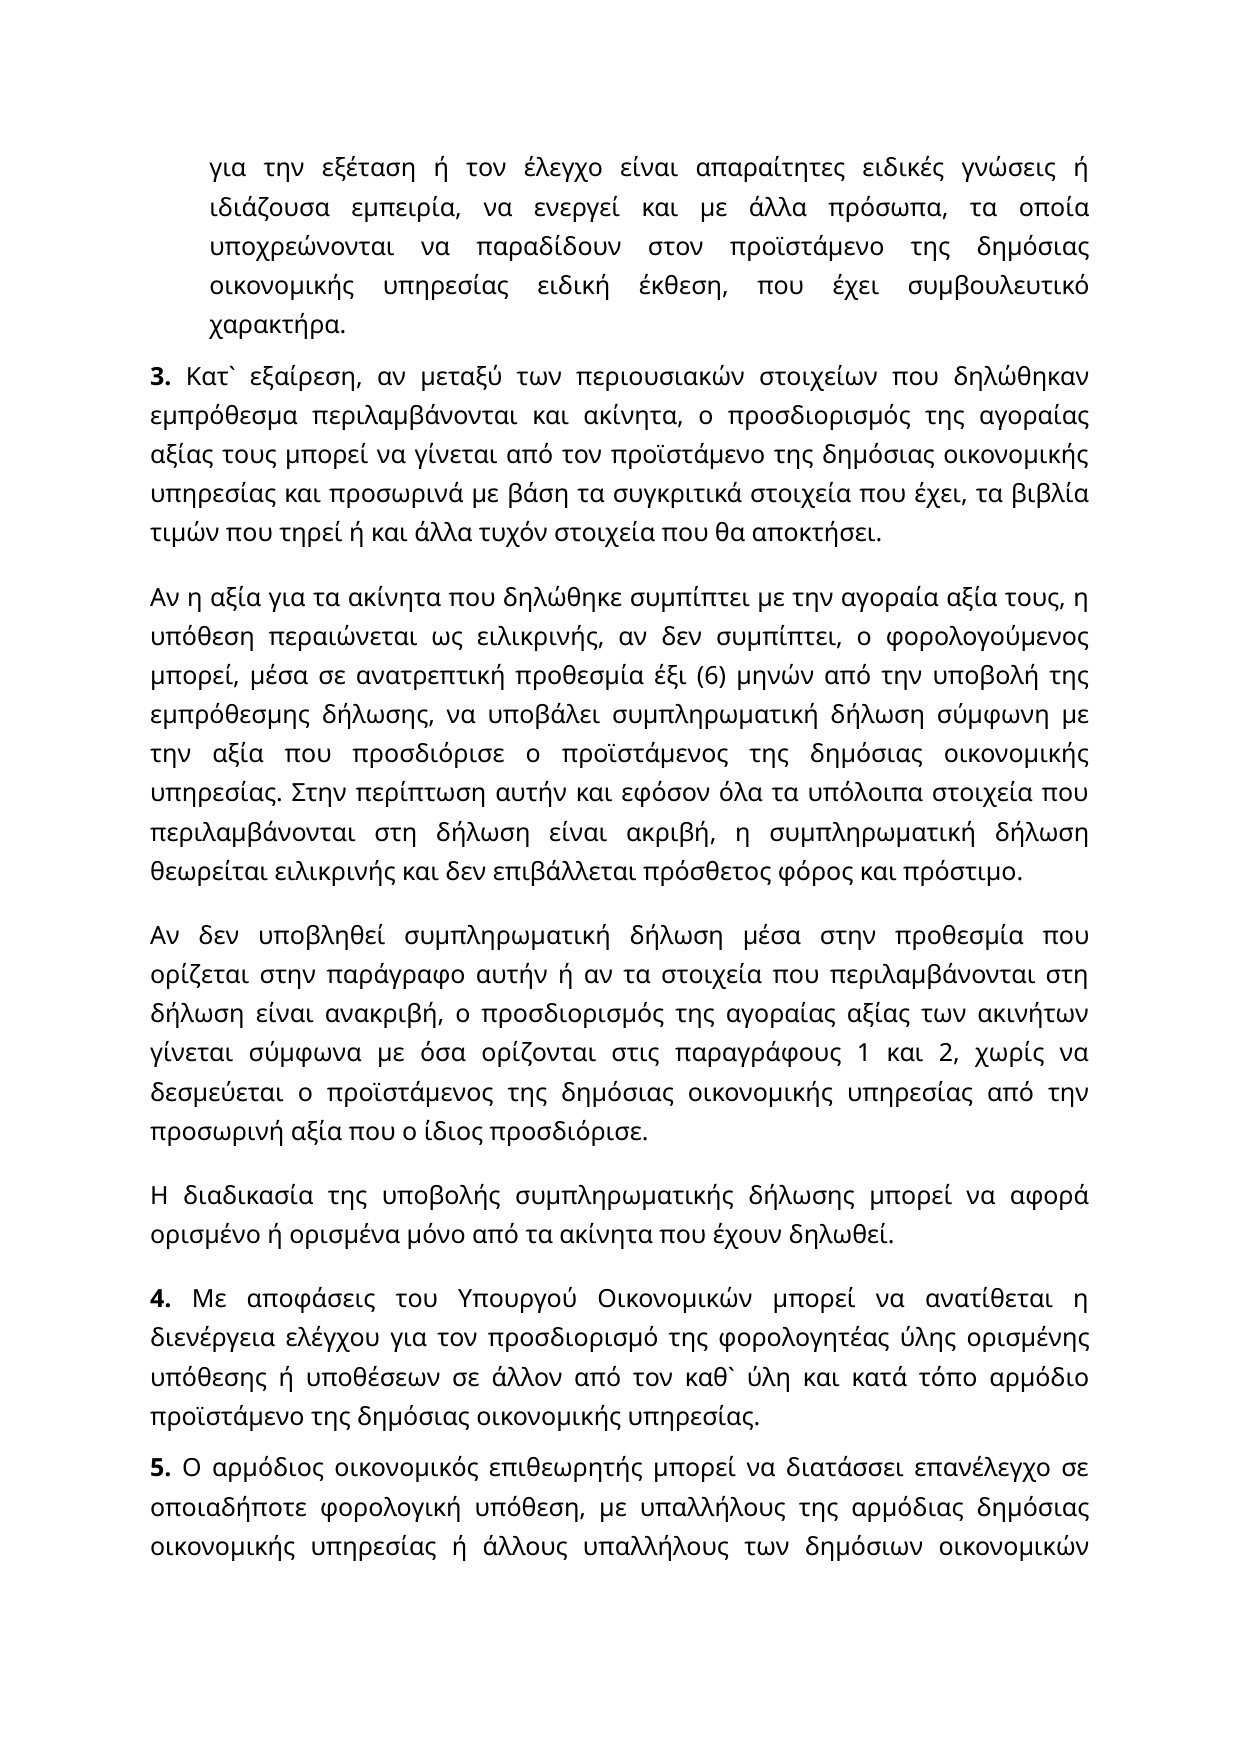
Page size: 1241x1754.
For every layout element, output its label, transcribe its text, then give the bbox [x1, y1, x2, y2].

text Η διαδικασία της υποβολής συμπληρωματικής δήλωσης μπορεί να αφορά ορισμένο ή ορισμένα μόνο από τα ακίνητα που έχουν δηλωθεί. [150, 1177, 1090, 1251]
text Αν η αξία για τα ακίνητα που δηλώθηκε συμπίπτει με την αγοραία αξία τους, η υπόθεση περαιώνεται ως ειλικρινής, αν δεν συμπίπτει, ο φορολογούμενος μπορεί, μέσα σε ανατρεπτική προθεσμία έξι (6) μηνών από την υποβολή της εμπρόθεσμης δήλωσης, να υποβάλει συμπληρωματική δήλωση σύμφωνη με την αξία που προσδιόρισε ο προϊστάμενος της δημόσιας οικονομικής υπηρεσίας. Στην περίπτωση αυτήν και εφόσον όλα τα υπόλοιπα στοιχεία που περιλαμβάνονται στη δήλωση είναι ακριβή, η συμπληρωματική δήλωση θεωρείται ειλικρινής και δεν επιβάλλεται πρόσθετος φόρος και πρόστιμο. [150, 579, 1090, 887]
text 5. Ο αρμόδιος οικονομικός επιθεωρητής μπορεί να διατάσσει επανέλεγχο σε οποιαδήποτε φορολογική υπόθεση, με υπαλλήλους της αρμόδιας δημόσιας οικονομικής υπηρεσίας ή άλλους υπαλλήλους των δημόσιων οικονομικών [150, 1450, 1090, 1562]
text Αν δεν υποβληθεί συμπληρωματική δήλωση μέσα στην προθεσμία που ορίζεται στην παράγραφο αυτήν ή αν τα στοιχεία που περιλαμβάνονται στη δήλωση είναι ανακριβή, ο προσδιορισμός της αγοραίας αξίας των ακινήτων γίνεται σύμφωνα με όσα ορίζονται στις παραγράφους 1 και 2, χωρίς να δεσμεύεται ο προϊστάμενος της δημόσιας οικονομικής υπηρεσίας από την προσωρινή αξία που ο ίδιος προσδιόρισε. [150, 917, 1090, 1147]
list για την εξέταση ή τον έλεγχο είναι απαραίτητες ειδικές γνώσεις ή ιδιάζουσα εμπειρία, να ενεργεί και με άλλα πρόσωπα, τα οποία υποχρεώνονται να παραδίδουν στον προϊστάμενο της δημόσιας οικονομικής υπηρεσίας ειδική έκθεση, που έχει συμβουλευτικό χαρακτήρα. [150, 150, 1090, 341]
text 4. Με αποφάσεις του Υπουργού Οικονομικών μπορεί να ανατίθεται η διενέργεια ελέγχου για τον προσδιορισμό της φορολογητέας ύλης ορισμένης υπόθεσης ή υποθέσεων σε άλλον από τον καθ` ύλη και κατά τόπο αρμόδιο προϊστάμενο της δημόσιας οικονομικής υπηρεσίας. [150, 1281, 1090, 1432]
text 3. Κατ` εξαίρεση, αν μεταξύ των περιουσιακών στοιχείων που δηλώθηκαν εμπρόθεσμα περιλαμβάνονται και ακίνητα, ο προσδιορισμός της αγοραίας αξίας τους μπορεί να γίνεται από τον προϊστάμενο της δημόσιας οικονομικής υπηρεσίας και προσωρινά με βάση τα συγκριτικά στοιχεία που έχει, τα βιβλία τιμών που τηρεί ή και άλλα τυχόν στοιχεία που θα αποκτήσει. [150, 358, 1090, 549]
